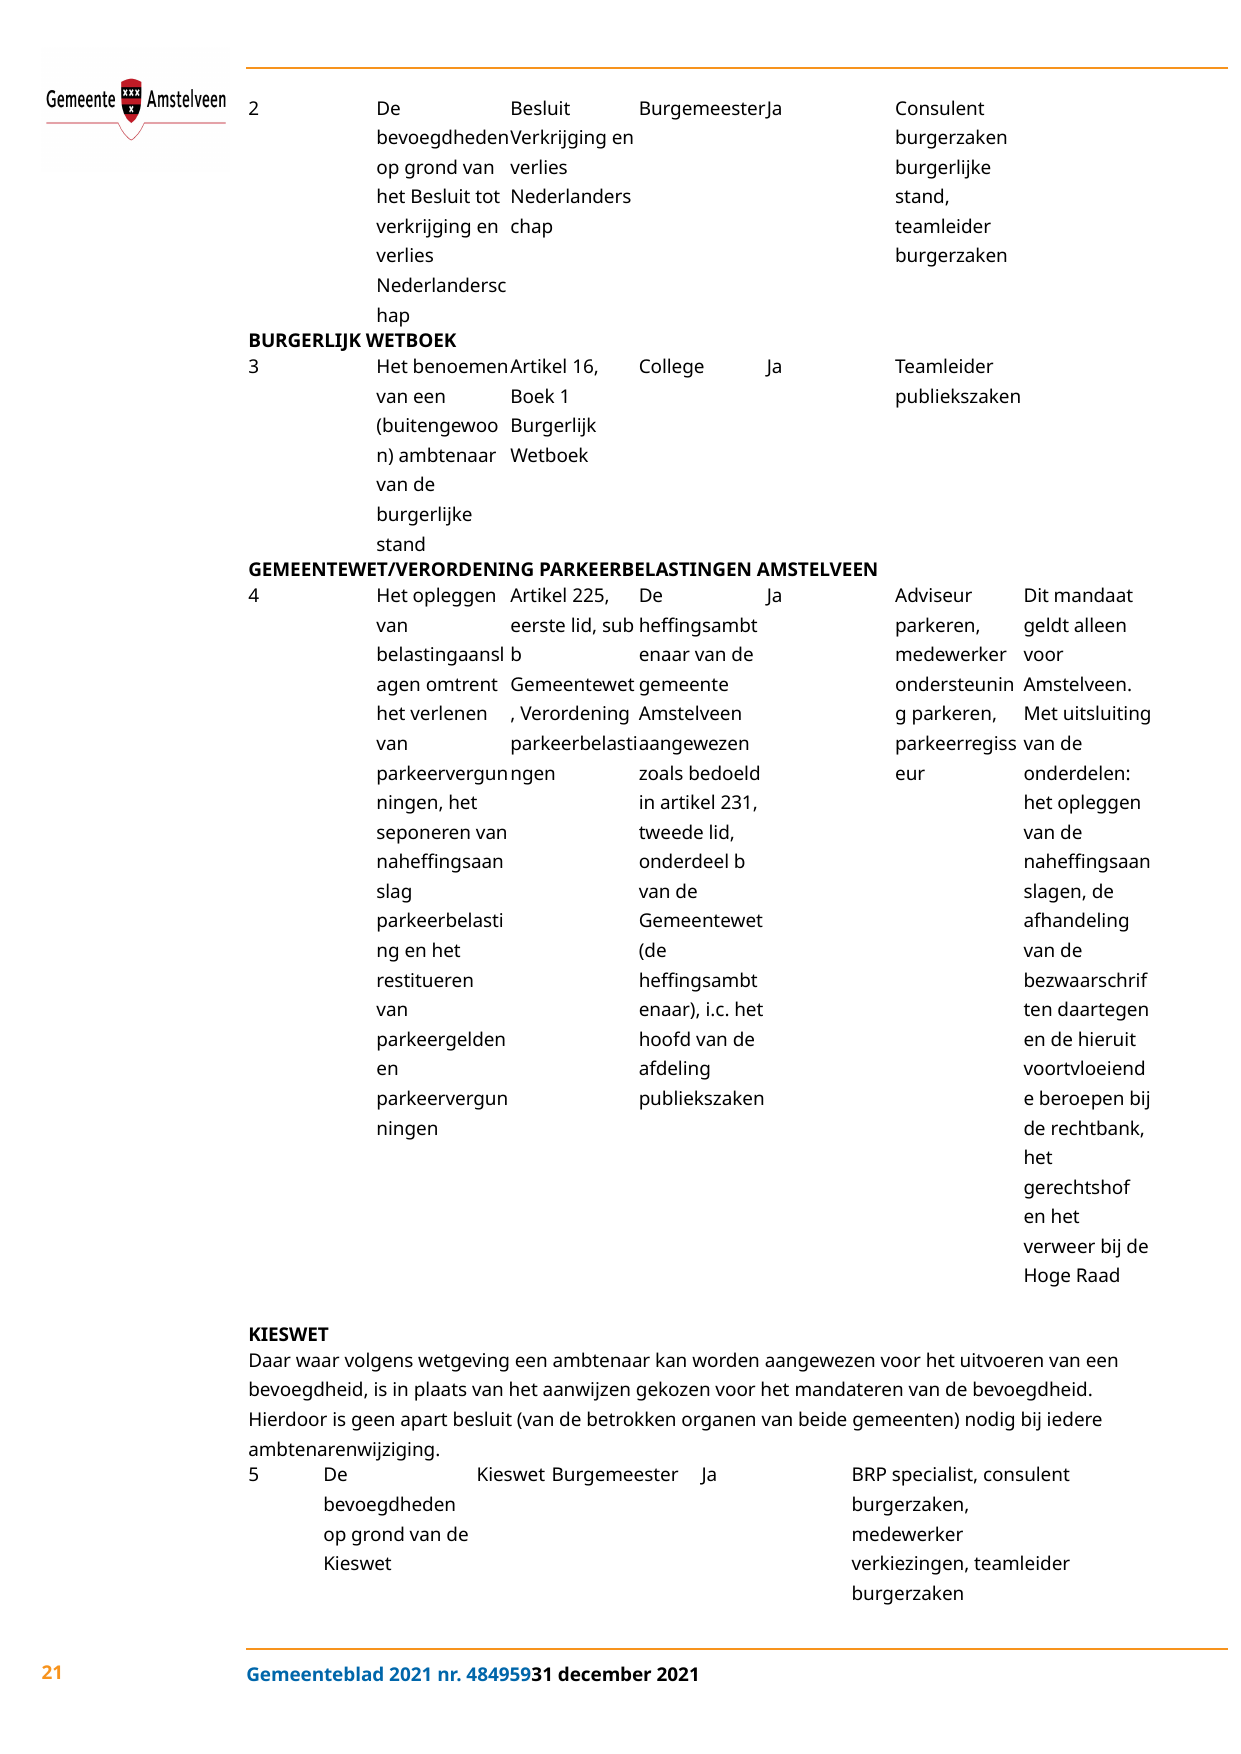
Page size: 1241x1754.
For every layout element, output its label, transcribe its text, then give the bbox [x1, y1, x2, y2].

table_header KIESWET [248, 1321, 1152, 1347]
table_cell [1023, 95, 1152, 328]
table_cell Ja [701, 1462, 851, 1606]
table_cell Het opleggen van belastingaanslagen omtrent het verlenen van parkeervergunningen, het seponeren van naheffingsaanslag parkeerbelasting en het restitueren van parkeergelden en parkeervergunningen [376, 582, 510, 1288]
table_cell 2 [248, 95, 376, 328]
table_cell De heffingsambtenaar van de gemeente Amstelveen aangewezen zoals bedoeld in artikel 231, tweede lid, onderdeel b van de Gemeentewet (de heffingsambtenaar), i.c. het hoofd van de afdeling publiekszaken [639, 582, 767, 1288]
table_cell BURGERLIJK WETBOEK [248, 328, 1152, 353]
table_cell 5 [248, 1462, 323, 1606]
table_cell College [639, 353, 767, 557]
table_cell Het benoemen van een (buitengewoon) ambtenaar van de burgerlijke stand [376, 353, 510, 557]
table_cell [1076, 1462, 1152, 1606]
table_cell Burgemeester [639, 95, 767, 328]
table_cell Adviseur parkeren, medewerker ondersteuning parkeren, parkeerregisseur [895, 582, 1023, 1288]
table_cell Burgemeester [551, 1462, 701, 1606]
table_cell Ja [767, 95, 895, 328]
table_cell 3 [248, 353, 376, 557]
table_cell GEMEENTEWET/VERORDENING PARKEERBELASTINGEN AMSTELVEEN [248, 557, 1152, 582]
table_cell Ja [767, 353, 895, 557]
table_cell 4 [248, 582, 376, 1288]
table_cell Kieswet [476, 1462, 551, 1606]
table_cell Artikel 16, Boek 1 Burgerlijk Wetboek [510, 353, 638, 557]
table_cell Dit mandaat geldt alleen voor Amstelveen. Met uitsluiting van de onderdelen: het opleggen van de naheffingsaanslagen, de afhandeling van de bezwaarschriften daartegen en de hieruit voortvloeiende beroepen bij de rechtbank, het gerechtshof en het verweer bij de Hoge Raad [1023, 582, 1152, 1288]
table_cell De bevoegdheden op grond van de Kieswet [323, 1462, 476, 1606]
table_cell BRP specialist, consulent burgerzaken, medewerker verkiezingen, teamleider burgerzaken [851, 1462, 1076, 1606]
table_cell De bevoegdheden op grond van het Besluit tot verkrijging en verlies Nederlanderschap [376, 95, 510, 328]
table_cell Daar waar volgens wetgeving een ambtenaar kan worden aangewezen voor het uitvoeren van een bevoegdheid, is in plaats van het aanwijzen gekozen voor het mandateren van de bevoegdheid. Hierdoor is geen apart besluit (van de betrokken organen van beide gemeenten) nodig bij iedere ambtenarenwijziging. [248, 1347, 1152, 1462]
table_cell Besluit Verkrijging en verlies Nederlanderschap [510, 95, 638, 328]
table_cell Ja [767, 582, 895, 1288]
table_cell Consulent burgerzaken burgerlijke stand, teamleider burgerzaken [895, 95, 1023, 328]
picture [41, 47, 231, 172]
table_cell Teamleider publiekszaken [895, 353, 1023, 557]
table_cell Artikel 225, eerste lid, sub b Gemeentewet, Verordening parkeerbelastingen [510, 582, 638, 1288]
table_cell [1023, 353, 1152, 557]
